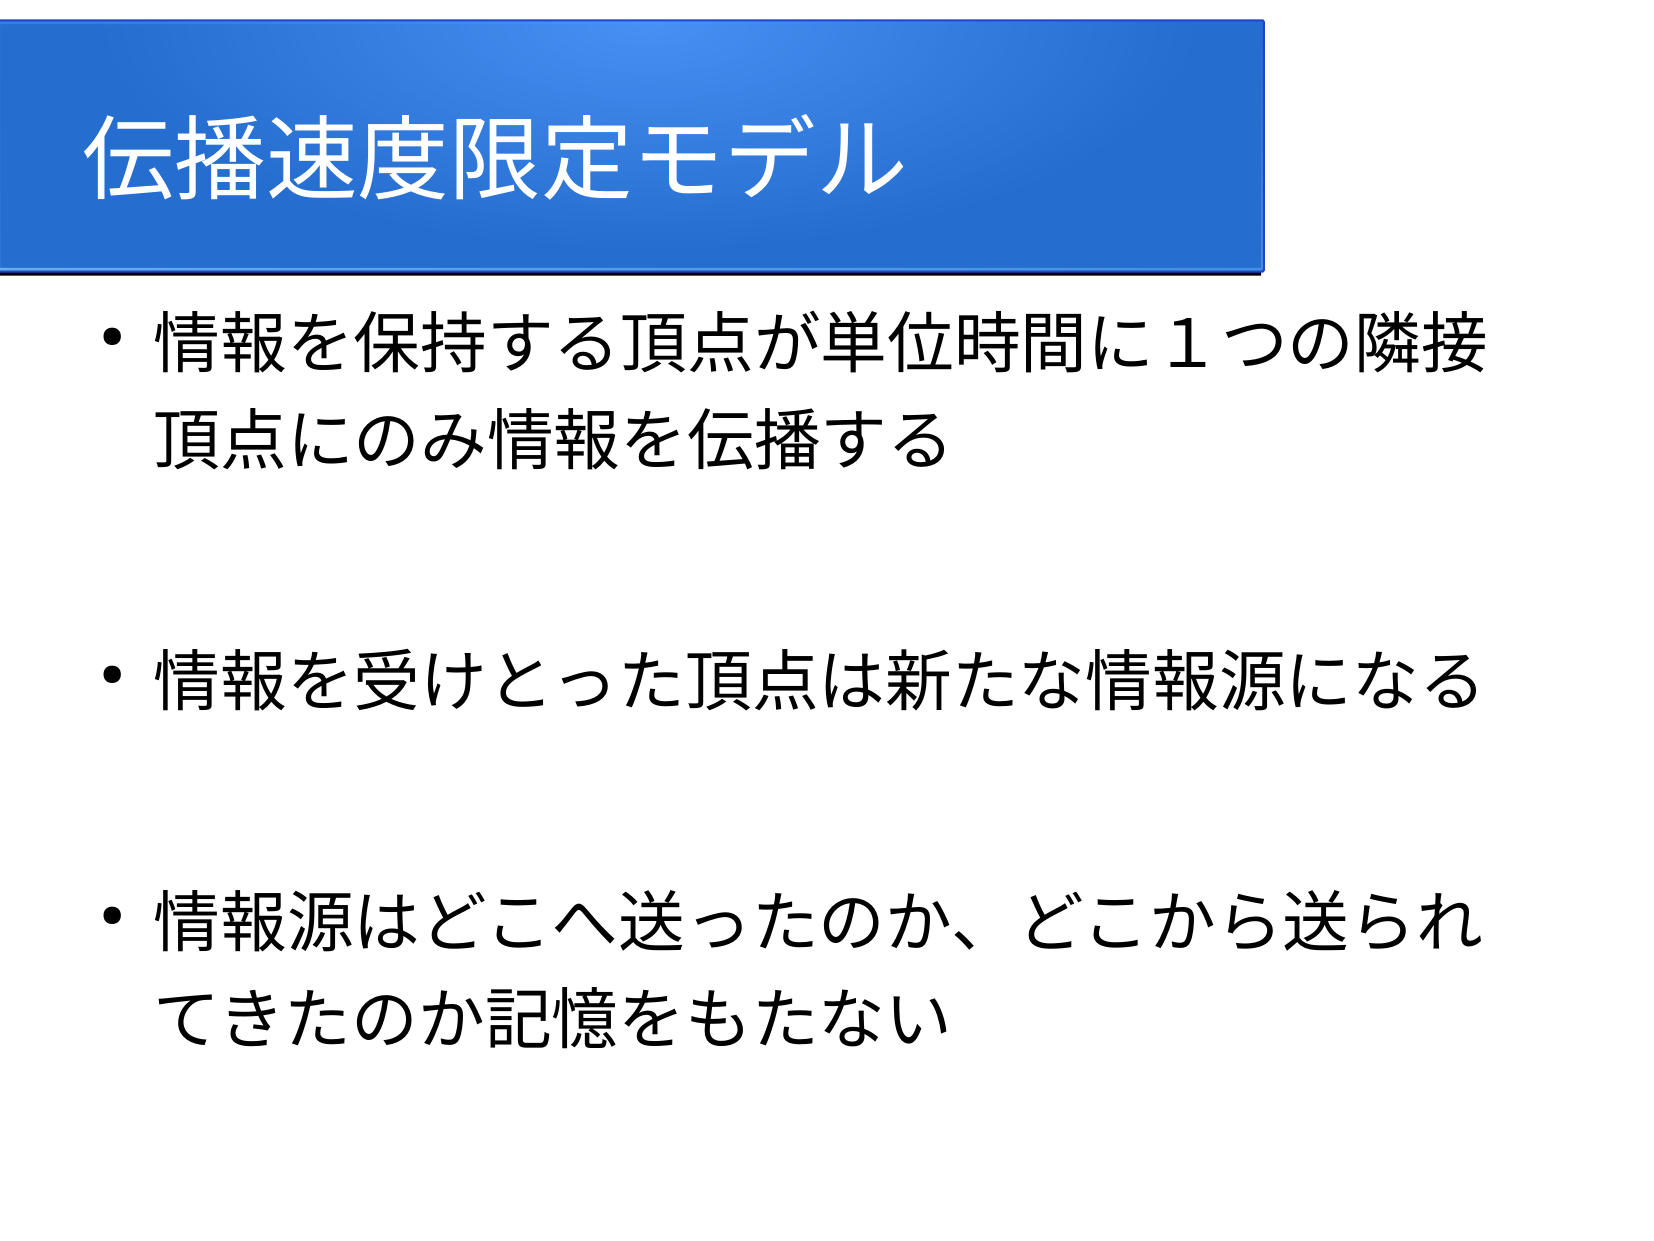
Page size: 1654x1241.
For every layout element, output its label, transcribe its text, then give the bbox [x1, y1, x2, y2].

title 伝播速度限定モデル [82, 49, 1288, 257]
list 情報を保持する頂点が単位時間に１つの隣接頂点にのみ情報を伝播する 情報を受けとった頂点は新たな情報源になる 情報源はどこへ送ったのか、どこから送られてきたのか記憶をもたない [82, 290, 1538, 1241]
